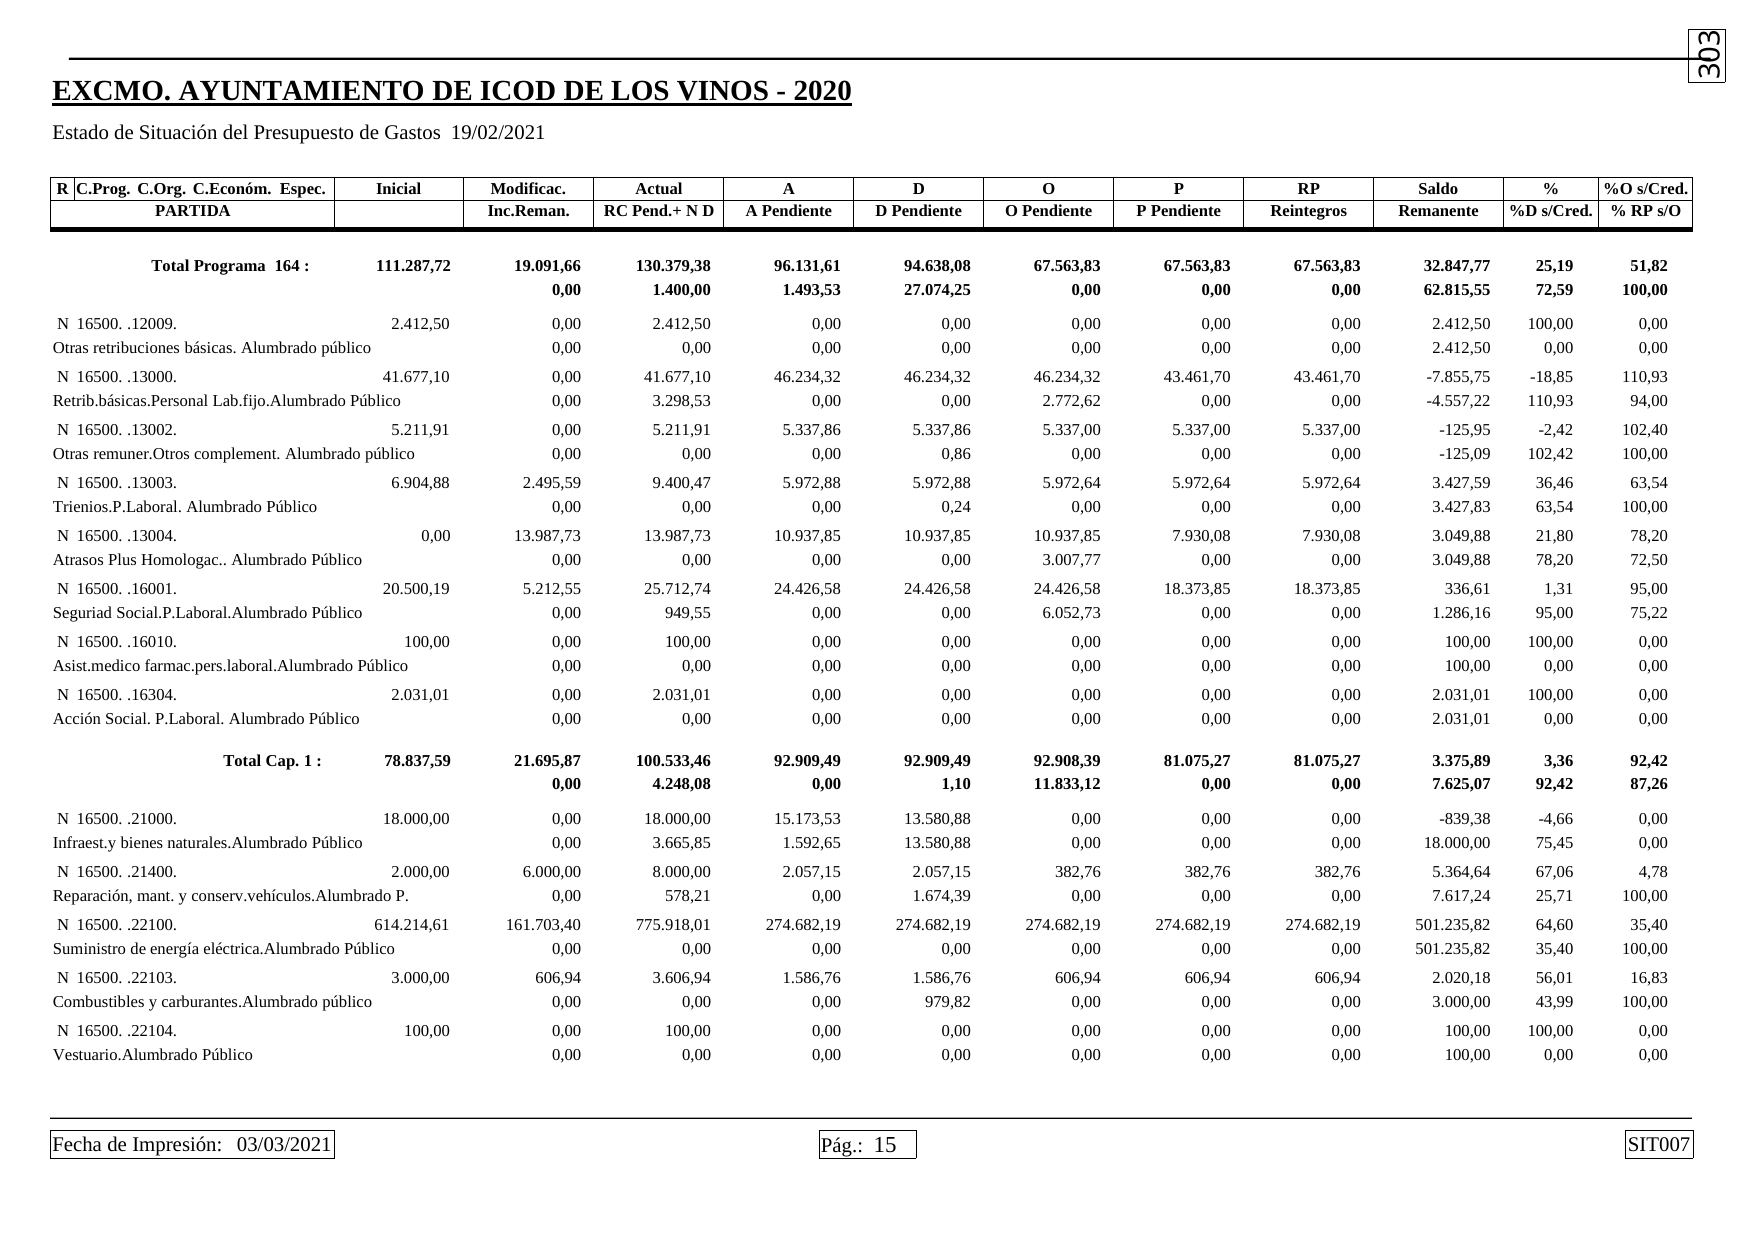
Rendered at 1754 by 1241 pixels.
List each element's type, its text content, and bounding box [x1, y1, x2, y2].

table_cell 92.909,49 [737, 740, 867, 772]
table_cell 1.400,00 [607, 278, 737, 307]
table_cell 8.000,00 [607, 857, 737, 884]
table_cell 0,00 [477, 1043, 607, 1069]
table_cell 0,00 [867, 601, 997, 627]
table_header A [724, 178, 853, 200]
table_cell 0,00 [1508, 654, 1597, 680]
table_cell 2.057,15 [737, 857, 867, 884]
table_cell 0,00 [477, 831, 607, 857]
table_cell 0,00 [1257, 389, 1387, 415]
table_cell -7.855,75 [1387, 362, 1508, 389]
table_cell 0,00 [1508, 707, 1597, 739]
table_cell 100,00 [1508, 1016, 1597, 1043]
table_cell 41.677,10 [607, 362, 737, 389]
table_cell N 16500. .21000. 18.000,00 [48, 801, 477, 831]
table_cell N 16500. .22103. 3.000,00 [48, 963, 477, 990]
table_cell 24.426,58 [867, 574, 997, 601]
table_cell 0,00 [1257, 937, 1387, 963]
table_cell % RP s/O [1599, 201, 1692, 227]
table_cell 110,93 [1597, 362, 1673, 389]
table_cell Atrasos Plus Homologac.. Alumbrado Público [48, 548, 477, 574]
table_cell 43.461,70 [1127, 362, 1257, 389]
table_header 96.131,61 [737, 251, 867, 277]
table_cell 0,00 [1257, 884, 1387, 910]
table_cell 0,00 [1127, 884, 1257, 910]
table_cell 100,00 [607, 1016, 737, 1043]
table_cell RC Pend.+ N D [594, 201, 723, 227]
table_cell 0,00 [997, 307, 1127, 336]
table_cell 0,00 [737, 680, 867, 707]
table_header Saldo [1374, 178, 1503, 200]
table_cell 0,86 [867, 442, 997, 468]
table_cell Trienios.P.Laboral. Alumbrado Público [48, 495, 477, 521]
table_cell 0,00 [1127, 654, 1257, 680]
table_cell 2.020,18 [1387, 963, 1508, 990]
table_cell 0,00 [1257, 336, 1387, 362]
table_cell 3.427,83 [1387, 495, 1508, 521]
table_cell 94,00 [1597, 389, 1673, 415]
table_cell 501.235,82 [1387, 937, 1508, 963]
table_cell 0,00 [607, 548, 737, 574]
table_cell 0,00 [997, 442, 1127, 468]
table_cell 3.606,94 [607, 963, 737, 990]
table_cell 6.052,73 [997, 601, 1127, 627]
table_cell N 16500. .16304. 2.031,01 [48, 680, 477, 707]
table_cell 0,00 [477, 601, 607, 627]
table_header 67.563,83 [1127, 251, 1257, 277]
table_cell 78,20 [1597, 521, 1673, 548]
table_cell 0,00 [997, 495, 1127, 521]
table_cell 0,00 [737, 601, 867, 627]
table_cell 274.682,19 [997, 910, 1127, 937]
table_cell Remanente [1374, 201, 1503, 227]
table_cell 46.234,32 [737, 362, 867, 389]
table_cell 0,00 [867, 389, 997, 415]
table_cell 0,00 [867, 1016, 997, 1043]
table_cell 2.057,15 [867, 857, 997, 884]
table_header 67.563,83 [997, 251, 1127, 277]
table_header 32.847,77 [1387, 251, 1508, 277]
table_cell 0,00 [1597, 1043, 1673, 1069]
table_cell 0,00 [997, 628, 1127, 654]
table_cell 0,00 [1127, 278, 1257, 307]
table_cell N 16500. .13002. 5.211,91 [48, 415, 477, 442]
table_cell 35,40 [1508, 937, 1597, 963]
table_cell 100,00 [1508, 307, 1597, 336]
table_cell 0,00 [737, 884, 867, 910]
table_cell 100,00 [1597, 442, 1673, 468]
table_cell 274.682,19 [737, 910, 867, 937]
table_cell 2.031,01 [607, 680, 737, 707]
table_cell 13.580,88 [867, 831, 997, 857]
table_cell 3.375,89 [1387, 740, 1508, 772]
table_cell 67,06 [1508, 857, 1597, 884]
text Estado de Situación del Presupuesto de Gastos 19/02/2021 [52, 120, 1704, 144]
table_cell Reintegros [1244, 201, 1373, 227]
table_cell 5.972,64 [1257, 468, 1387, 495]
table_cell 0,00 [1257, 772, 1387, 801]
table_cell Otras remuner.Otros complement. Alumbrado público [48, 442, 477, 468]
table_cell 0,00 [1257, 990, 1387, 1016]
table_cell N 16500. .22104. 100,00 [48, 1016, 477, 1043]
table_cell 100,00 [1387, 654, 1508, 680]
table_cell -18,85 [1508, 362, 1597, 389]
table_cell 0,00 [477, 772, 607, 801]
table_cell 0,00 [477, 336, 607, 362]
table_cell 0,00 [1257, 278, 1387, 307]
table_cell Inc.Reman. [464, 201, 593, 227]
table_cell 0,00 [1127, 1043, 1257, 1069]
table_cell N 16500. .13000. 41.677,10 [48, 362, 477, 389]
table_cell 0,00 [607, 937, 737, 963]
table_cell 1.493,53 [737, 278, 867, 307]
table_cell 87,26 [1597, 772, 1673, 801]
table_header 19.091,66 [477, 251, 607, 277]
table_cell 100,00 [1508, 628, 1597, 654]
table_cell 0,00 [997, 937, 1127, 963]
table_cell Seguriad Social.P.Laboral.Alumbrado Público [48, 601, 477, 627]
table_cell -839,38 [1387, 801, 1508, 831]
table_cell 0,00 [607, 1043, 737, 1069]
table_cell 25,71 [1508, 884, 1597, 910]
table_cell 0,00 [1127, 307, 1257, 336]
table_cell 64,60 [1508, 910, 1597, 937]
table_cell 5.337,00 [997, 415, 1127, 442]
table_cell 0,00 [607, 990, 737, 1016]
table_cell O Pendiente [984, 201, 1113, 227]
table_cell 382,76 [1257, 857, 1387, 884]
table_cell 5.972,88 [737, 468, 867, 495]
table_cell 95,00 [1508, 601, 1597, 627]
table_cell Combustibles y carburantes.Alumbrado público [48, 990, 477, 1016]
table_cell 5.972,64 [997, 468, 1127, 495]
table_cell 0,00 [867, 628, 997, 654]
table_cell 5.211,91 [607, 415, 737, 442]
table_cell 3.665,85 [607, 831, 737, 857]
table_cell 0,00 [1257, 442, 1387, 468]
table_cell 0,00 [1597, 1016, 1673, 1043]
table_cell 0,00 [867, 307, 997, 336]
table_cell 5.364,64 [1387, 857, 1508, 884]
table_cell 274.682,19 [1257, 910, 1387, 937]
table_header 67.563,83 [1257, 251, 1387, 277]
table_cell 0,00 [997, 278, 1127, 307]
table_cell Total Cap. 1 : 78.837,59 [48, 740, 477, 772]
table_cell 63,54 [1508, 495, 1597, 521]
table_cell 100,00 [1597, 278, 1673, 307]
table_cell 0,00 [1257, 707, 1387, 739]
table_cell -125,09 [1387, 442, 1508, 468]
table_cell Suministro de energía eléctrica.Alumbrado Público [48, 937, 477, 963]
table_cell 0,00 [1257, 801, 1387, 831]
table_cell 100,00 [1387, 1043, 1508, 1069]
table_cell [48, 772, 477, 801]
table_cell 0,00 [867, 336, 997, 362]
table_cell 606,94 [1257, 963, 1387, 990]
table_cell 2.031,01 [1387, 680, 1508, 707]
table_cell 9.400,47 [607, 468, 737, 495]
table_cell 72,50 [1597, 548, 1673, 574]
table_header D [854, 178, 983, 200]
table_cell 5.212,55 [477, 574, 607, 601]
table_cell 274.682,19 [1127, 910, 1257, 937]
table_cell Asist.medico farmac.pers.laboral.Alumbrado Público [48, 654, 477, 680]
table_cell 16,83 [1597, 963, 1673, 990]
table_cell 7.617,24 [1387, 884, 1508, 910]
table_cell 0,00 [1127, 990, 1257, 1016]
table_cell 0,00 [607, 654, 737, 680]
table_cell 0,00 [477, 362, 607, 389]
table_cell 0,00 [477, 415, 607, 442]
table_cell 100,00 [1597, 990, 1673, 1016]
table_cell 0,00 [1127, 937, 1257, 963]
table_cell 102,42 [1508, 442, 1597, 468]
table_cell 18.000,00 [607, 801, 737, 831]
table_cell 979,82 [867, 990, 997, 1016]
table_cell 0,00 [997, 801, 1127, 831]
table_cell 0,00 [997, 680, 1127, 707]
table_cell 606,94 [1127, 963, 1257, 990]
table_cell 0,00 [1127, 1016, 1257, 1043]
table_cell 13.580,88 [867, 801, 997, 831]
table_cell Otras retribuciones básicas. Alumbrado público [48, 336, 477, 362]
table_cell 95,00 [1597, 574, 1673, 601]
table_cell 0,00 [1127, 707, 1257, 739]
table_cell 62.815,55 [1387, 278, 1508, 307]
table_cell 0,00 [1127, 495, 1257, 521]
table_cell 7.625,07 [1387, 772, 1508, 801]
table_cell N 16500. .16001. 20.500,19 [48, 574, 477, 601]
table_cell 92,42 [1508, 772, 1597, 801]
table_cell 0,00 [1127, 831, 1257, 857]
table_cell 46.234,32 [997, 362, 1127, 389]
table_cell 0,00 [1597, 307, 1673, 336]
table_header Actual [594, 178, 723, 200]
table_cell 0,00 [867, 654, 997, 680]
table_cell 4,78 [1597, 857, 1673, 884]
table_cell 81.075,27 [1127, 740, 1257, 772]
table_cell 0,00 [737, 307, 867, 336]
table_cell 13.987,73 [477, 521, 607, 548]
table_cell 0,00 [1257, 1043, 1387, 1069]
table_cell 0,00 [477, 801, 607, 831]
table_cell 0,00 [477, 707, 607, 739]
table_cell 100,00 [1597, 495, 1673, 521]
table_cell 0,00 [1257, 307, 1387, 336]
table_cell 7.930,08 [1257, 521, 1387, 548]
table_cell 0,00 [737, 336, 867, 362]
table_cell 24.426,58 [997, 574, 1127, 601]
table_cell 1,31 [1508, 574, 1597, 601]
table_cell [335, 201, 463, 227]
table_cell 0,00 [1597, 654, 1673, 680]
table_cell 0,00 [737, 937, 867, 963]
table_cell 1.674,39 [867, 884, 997, 910]
table_cell 0,00 [477, 937, 607, 963]
table_cell 2.412,50 [607, 307, 737, 336]
table_cell 0,00 [607, 442, 737, 468]
table_cell 0,00 [867, 1043, 997, 1069]
table_cell 0,00 [477, 628, 607, 654]
table_cell 21.695,87 [477, 740, 607, 772]
table_cell 7.930,08 [1127, 521, 1257, 548]
table_cell 161.703,40 [477, 910, 607, 937]
table_cell 11.833,12 [997, 772, 1127, 801]
table_cell 0,00 [1127, 680, 1257, 707]
table_cell 25.712,74 [607, 574, 737, 601]
table_cell 0,00 [477, 278, 607, 307]
table_cell 10.937,85 [737, 521, 867, 548]
table_cell 0,00 [997, 1043, 1127, 1069]
table_cell 0,00 [477, 495, 607, 521]
table_header % [1504, 178, 1598, 200]
table_cell 0,00 [1257, 831, 1387, 857]
table_cell Retrib.básicas.Personal Lab.fijo.Alumbrado Público [48, 389, 477, 415]
table_cell %D s/Cred. [1504, 201, 1598, 227]
table_header 130.379,38 [607, 251, 737, 277]
table_cell [48, 278, 477, 307]
table_cell 100,00 [607, 628, 737, 654]
table_cell 5.337,86 [867, 415, 997, 442]
table_cell 18.373,85 [1257, 574, 1387, 601]
table_cell 100,00 [1597, 884, 1673, 910]
table_cell 0,00 [737, 1016, 867, 1043]
table_cell 0,00 [997, 990, 1127, 1016]
table_cell 0,00 [1127, 601, 1257, 627]
table_cell 81.075,27 [1257, 740, 1387, 772]
table_cell 5.337,00 [1257, 415, 1387, 442]
table_cell 0,00 [1127, 772, 1257, 801]
table_cell 2.772,62 [997, 389, 1127, 415]
table_cell 0,00 [737, 1043, 867, 1069]
table_header 51,82 [1597, 251, 1673, 277]
table_cell 5.337,86 [737, 415, 867, 442]
table_cell 110,93 [1508, 389, 1597, 415]
table_cell 0,00 [477, 1016, 607, 1043]
table_cell 0,00 [1257, 628, 1387, 654]
table_cell Reparación, mant. y conserv.vehículos.Alumbrado P. [48, 884, 477, 910]
table_cell 0,00 [1597, 707, 1673, 739]
table_cell 0,00 [867, 937, 997, 963]
table_cell 0,00 [737, 495, 867, 521]
table_cell 0,00 [1597, 680, 1673, 707]
table_cell 0,00 [1597, 336, 1673, 362]
table_cell 3.049,88 [1387, 548, 1508, 574]
table_cell 0,00 [607, 707, 737, 739]
table_cell 0,00 [1257, 680, 1387, 707]
table_cell 0,00 [1127, 336, 1257, 362]
table_cell N 16500. .21400. 2.000,00 [48, 857, 477, 884]
table_cell P Pendiente [1114, 201, 1243, 227]
table_cell 0,00 [477, 990, 607, 1016]
table_cell 0,00 [737, 990, 867, 1016]
table_cell 0,00 [737, 389, 867, 415]
table_cell 1,10 [867, 772, 997, 801]
table_cell 0,00 [1508, 1043, 1597, 1069]
table_cell 3.007,77 [997, 548, 1127, 574]
table_cell Acción Social. P.Laboral. Alumbrado Público [48, 707, 477, 739]
table_header O [984, 178, 1113, 200]
table_cell A Pendiente [724, 201, 853, 227]
table_cell 21,80 [1508, 521, 1597, 548]
table_cell 0,00 [737, 707, 867, 739]
table_cell 2.495,59 [477, 468, 607, 495]
table_cell 606,94 [997, 963, 1127, 990]
table_cell 2.412,50 [1387, 307, 1508, 336]
table_cell 3.298,53 [607, 389, 737, 415]
table_cell N 16500. .22100. 614.214,61 [48, 910, 477, 937]
table_cell 56,01 [1508, 963, 1597, 990]
table_cell 100.533,46 [607, 740, 737, 772]
table_header Total Programa 164 : 111.287,72 [48, 251, 477, 277]
table_cell 102,40 [1597, 415, 1673, 442]
table_cell 3,36 [1508, 740, 1597, 772]
table_cell 4.248,08 [607, 772, 737, 801]
table_cell 501.235,82 [1387, 910, 1508, 937]
table_cell 775.918,01 [607, 910, 737, 937]
table_header C.Prog. C.Org. C.Económ. Espec. [75, 178, 334, 200]
table_header Modificac. [464, 178, 593, 200]
table_cell 10.937,85 [997, 521, 1127, 548]
table_cell 5.337,00 [1127, 415, 1257, 442]
table_cell D Pendiente [854, 201, 983, 227]
table_header P [1114, 178, 1243, 200]
table_cell 382,76 [997, 857, 1127, 884]
table_cell 382,76 [1127, 857, 1257, 884]
table_cell 46.234,32 [867, 362, 997, 389]
table_cell 1.592,65 [737, 831, 867, 857]
table_cell 92.909,49 [867, 740, 997, 772]
table_cell 5.972,88 [867, 468, 997, 495]
table_cell 1.586,76 [737, 963, 867, 990]
table_cell 75,22 [1597, 601, 1673, 627]
table_cell 0,00 [1127, 389, 1257, 415]
table_cell 0,00 [867, 680, 997, 707]
table_cell 0,00 [737, 442, 867, 468]
table_cell 0,00 [607, 336, 737, 362]
table_cell N 16500. .13003. 6.904,88 [48, 468, 477, 495]
table_cell 43,99 [1508, 990, 1597, 1016]
table_cell 0,00 [477, 548, 607, 574]
table_cell 606,94 [477, 963, 607, 990]
table_cell 0,00 [477, 680, 607, 707]
table_cell 1.586,76 [867, 963, 997, 990]
table_cell 0,00 [1257, 601, 1387, 627]
table_header R [51, 178, 74, 200]
table_cell 0,00 [477, 884, 607, 910]
table_cell 78,20 [1508, 548, 1597, 574]
table_cell 0,00 [1257, 548, 1387, 574]
table_cell N 16500. .16010. 100,00 [48, 628, 477, 654]
table_cell 13.987,73 [607, 521, 737, 548]
table_cell 18.000,00 [1387, 831, 1508, 857]
table_cell 92,42 [1597, 740, 1673, 772]
table_cell 0,00 [997, 831, 1127, 857]
table_cell 63,54 [1597, 468, 1673, 495]
table_cell 3.427,59 [1387, 468, 1508, 495]
table_cell 72,59 [1508, 278, 1597, 307]
table_cell 0,00 [867, 548, 997, 574]
table_cell 1.286,16 [1387, 601, 1508, 627]
table_header 25,19 [1508, 251, 1597, 277]
table_cell 24.426,58 [737, 574, 867, 601]
table_cell PARTIDA [51, 201, 334, 227]
table_cell 0,00 [737, 772, 867, 801]
table_cell 100,00 [1387, 1016, 1508, 1043]
table_cell 100,00 [1508, 680, 1597, 707]
text 303 [1689, 31, 1724, 82]
table_cell N 16500. .13004. 0,00 [48, 521, 477, 548]
table_cell -125,95 [1387, 415, 1508, 442]
table_cell 0,00 [1127, 442, 1257, 468]
table_cell 0,00 [997, 654, 1127, 680]
table_cell 3.049,88 [1387, 521, 1508, 548]
table_cell 0,00 [1127, 548, 1257, 574]
table_cell 92.908,39 [997, 740, 1127, 772]
table_cell 578,21 [607, 884, 737, 910]
table_cell 5.972,64 [1127, 468, 1257, 495]
table_cell 0,00 [997, 336, 1127, 362]
table_cell 0,00 [737, 628, 867, 654]
table_cell 0,00 [1257, 495, 1387, 521]
table_cell 0,00 [1597, 831, 1673, 857]
table_cell 336,61 [1387, 574, 1508, 601]
table_cell 0,00 [1257, 1016, 1387, 1043]
table_cell 100,00 [1597, 937, 1673, 963]
table_header 94.638,08 [867, 251, 997, 277]
table_cell 0,00 [1508, 336, 1597, 362]
table_cell 15.173,53 [737, 801, 867, 831]
table_cell 0,00 [607, 495, 737, 521]
table_cell 3.000,00 [1387, 990, 1508, 1016]
table_cell 2.031,01 [1387, 707, 1508, 739]
table_cell 0,00 [477, 307, 607, 336]
table_cell 100,00 [1387, 628, 1508, 654]
table_cell 0,00 [477, 442, 607, 468]
table_cell N 16500. .12009. 2.412,50 [48, 307, 477, 336]
table_cell 43.461,70 [1257, 362, 1387, 389]
table_cell 75,45 [1508, 831, 1597, 857]
table_cell 0,00 [997, 1016, 1127, 1043]
table_cell -2,42 [1508, 415, 1597, 442]
table_cell 0,00 [1127, 801, 1257, 831]
table_cell 0,00 [1257, 654, 1387, 680]
table_cell 0,00 [1127, 628, 1257, 654]
table_cell 0,00 [737, 548, 867, 574]
table_cell Infraest.y bienes naturales.Alumbrado Público [48, 831, 477, 857]
table_cell 27.074,25 [867, 278, 997, 307]
table_header %O s/Cred. [1599, 178, 1692, 200]
table_cell 0,24 [867, 495, 997, 521]
table_cell 36,46 [1508, 468, 1597, 495]
table_cell 949,55 [607, 601, 737, 627]
table_header Inicial [335, 178, 463, 200]
table_cell 0,00 [867, 707, 997, 739]
table_cell -4,66 [1508, 801, 1597, 831]
table_header RP [1244, 178, 1373, 200]
table_cell 0,00 [477, 654, 607, 680]
subtitle EXCMO. AYUNTAMIENTO DE ICOD DE LOS VINOS - 2020 [52, 73, 1704, 107]
table_cell 0,00 [1597, 628, 1673, 654]
table_cell 0,00 [997, 707, 1127, 739]
table_cell 0,00 [1597, 801, 1673, 831]
table_cell 274.682,19 [867, 910, 997, 937]
table_cell 35,40 [1597, 910, 1673, 937]
table_cell 2.412,50 [1387, 336, 1508, 362]
table_cell 0,00 [997, 884, 1127, 910]
table_cell Vestuario.Alumbrado Público [48, 1043, 477, 1069]
table_cell -4.557,22 [1387, 389, 1508, 415]
table_cell 0,00 [477, 389, 607, 415]
table_cell 0,00 [737, 654, 867, 680]
table_cell 10.937,85 [867, 521, 997, 548]
table_cell 6.000,00 [477, 857, 607, 884]
table_cell 18.373,85 [1127, 574, 1257, 601]
